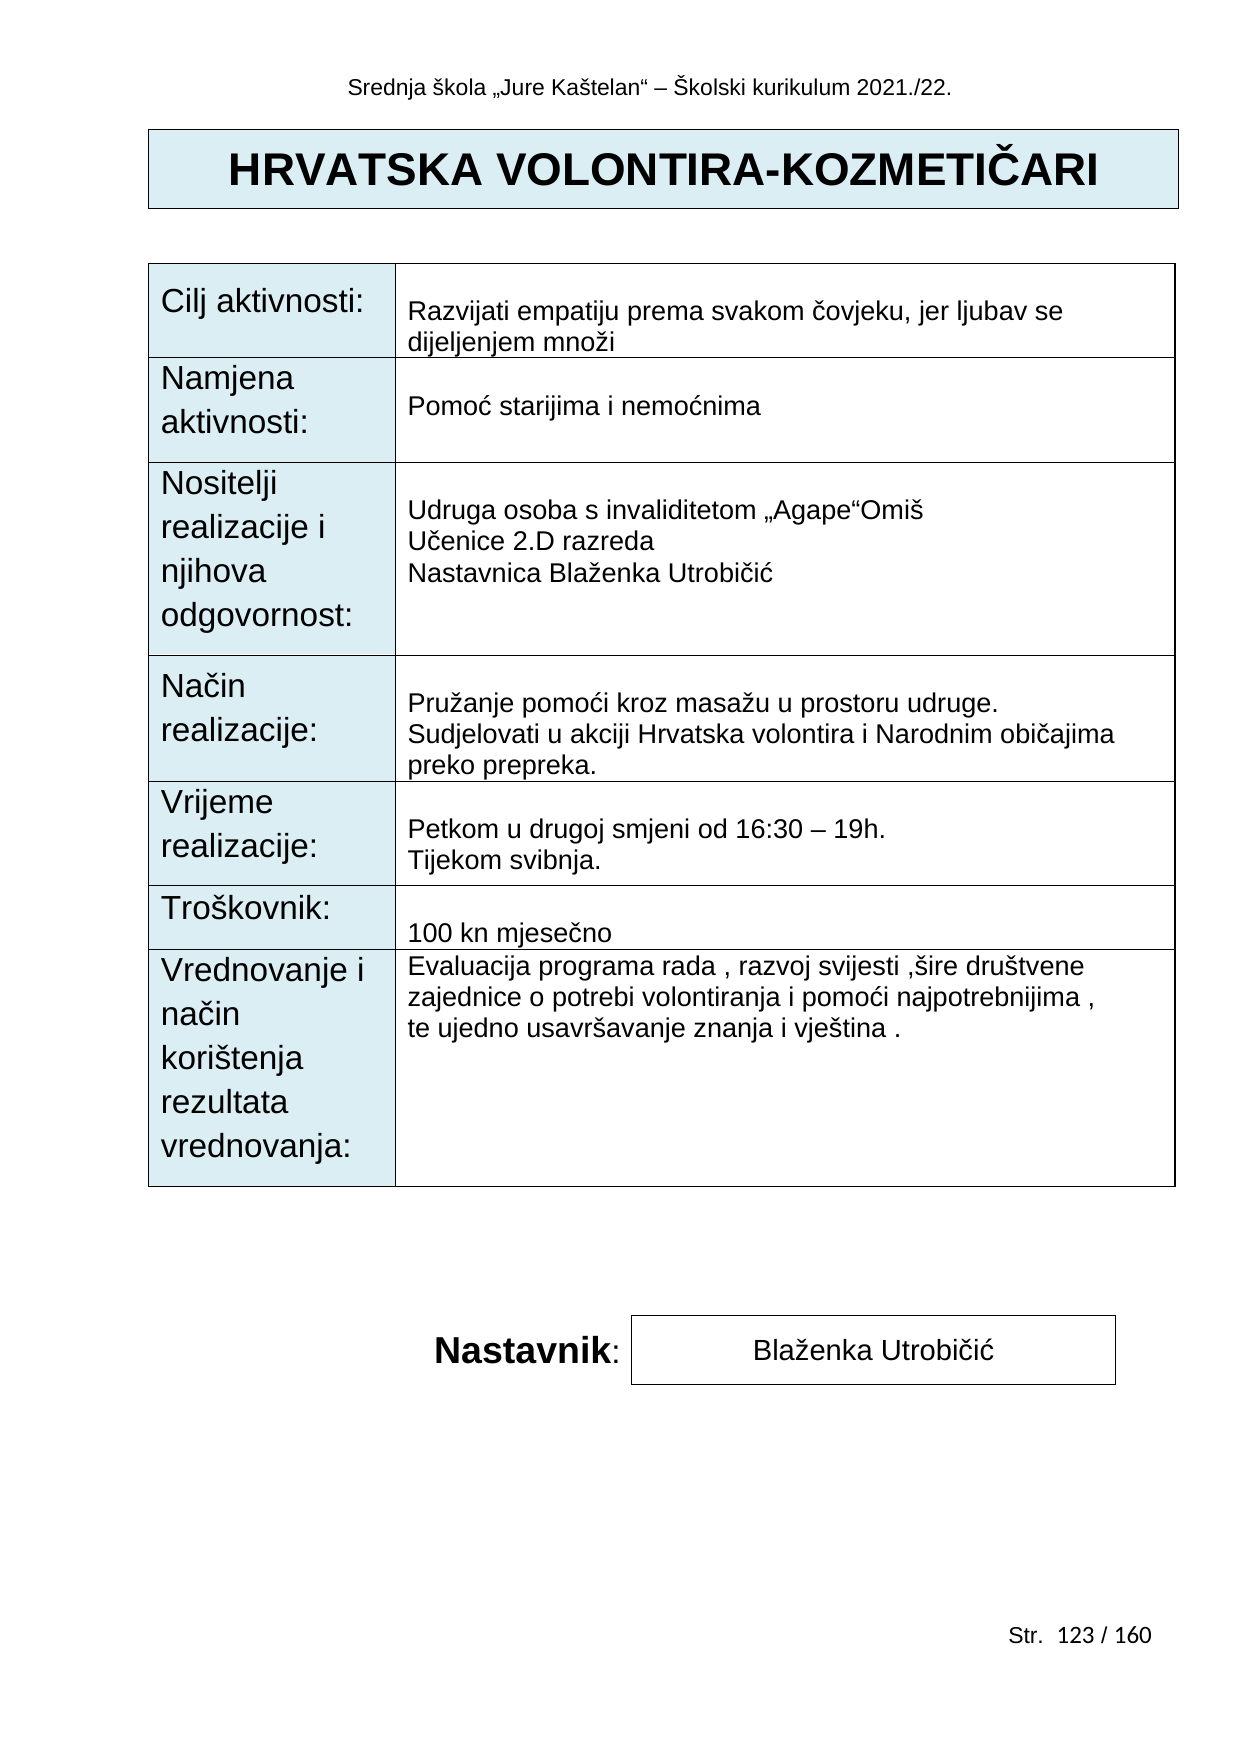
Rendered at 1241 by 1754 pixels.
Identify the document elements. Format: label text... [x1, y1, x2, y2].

table_header Cilj aktivnosti: [149, 264, 395, 357]
table_cell Namjena aktivnosti: [149, 358, 395, 462]
table_cell Pomoć starijima i nemoćnima [396, 358, 1174, 462]
table_cell Petkom u drugoj smjeni od 16:30 – 19h. Tijekom svibnja. [396, 782, 1174, 885]
table_cell Pružanje pomoći kroz masažu u prostoru udruge. Sudjelovati u akciji Hrvatska volontira i Narodnim običajima preko prepreka. [396, 656, 1174, 781]
table_cell Evaluacija programa rada , razvoj svijesti ,šire društvene zajednice o potrebi volontiranja i pomoći najpotrebnijima , te ujedno usavršavanje znanja i vještina . [396, 950, 1174, 1186]
table_cell Nositelji realizacije i njihova odgovornost: [149, 463, 395, 654]
table_header HRVATSKA VOLONTIRA-KOZMETIČARI [149, 130, 1178, 208]
table_cell Troškovnik: [149, 886, 395, 949]
table_header Blaženka Utrobičić [632, 1316, 1115, 1384]
table_cell Vrijeme realizacije: [149, 782, 395, 885]
table_cell 100 kn mjesečno [396, 886, 1174, 949]
table_cell Udruga osoba s invaliditetom „Agape“Omiš Učenice 2.D razreda Nastavnica Blaženka Utrobičić [396, 463, 1174, 654]
table_header Nastavnik: [148, 1315, 631, 1384]
table_cell Vrednovanje i način korištenja rezultata vrednovanja: [149, 950, 395, 1186]
table_header Razvijati empatiju prema svakom čovjeku, jer ljubav se dijeljenjem množi [396, 264, 1174, 357]
table_cell Način realizacije: [149, 656, 395, 781]
